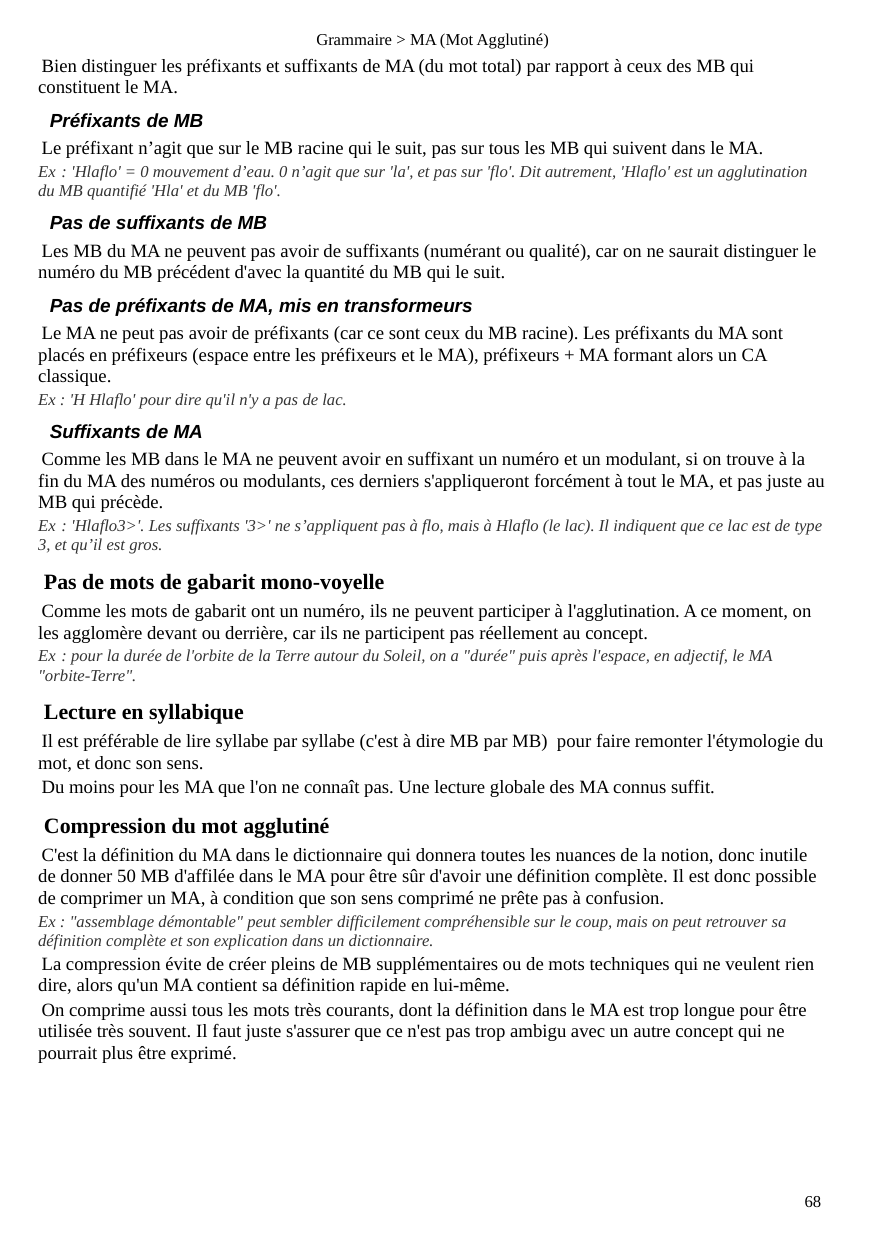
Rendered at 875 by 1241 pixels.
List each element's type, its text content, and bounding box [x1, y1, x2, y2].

text Comme les MB dans le MA ne peuvent avoir en suffixant un numéro et un modulant, si on trouve à la fin du MA des numéros ou modulants, ces derniers s'appliqueront forcément à tout le MA, et pas juste au MB qui précède. [38, 448, 827, 513]
subtitle Compression du mot agglutiné [44, 813, 827, 838]
text Le MA ne peut pas avoir de préfixants (car ce sont ceux du MB racine). Les préfixants du MA sont placés en préfixeurs (espace entre les préfixeurs et le MA), préfixeurs + MA formant alors un CA classique. [38, 322, 827, 387]
text On comprime aussi tous les mots très courants, dont la définition dans le MA est trop longue pour être utilisée très souvent. Il faut juste s'assurer que ce n'est pas trop ambigu avec un autre concept qui ne pourrait plus être exprimé. [38, 999, 827, 1063]
subtitle Pas de suffixants de MB [49, 212, 827, 233]
text Bien distinguer les préfixants et suffixants de MA (du mot total) par rapport à ceux des MB qui constituent le MA. [38, 54, 827, 98]
text Ex : pour la durée de l'orbite de la Terre autour du Soleil, on a "durée" puis après l'espace, en adjectif, le MA "orbite-Terre". [38, 646, 827, 684]
text Comme les mots de gabarit ont un numéro, ils ne peuvent participer à l'agglutination. A ce moment, on les agglomère devant ou derrière, car ils ne participent pas réellement au concept. [38, 600, 827, 643]
text Les MB du MA ne peuvent pas avoir de suffixants (numérant ou qualité), car on ne saurait distinguer le numéro du MB précédent d'avec la quantité du MB qui le suit. [38, 239, 827, 283]
text La compression évite de créer pleins de MB supplémentaires ou de mots techniques qui ne veulent rien dire, alors qu'un MA contient sa définition rapide en lui-même. [38, 953, 827, 996]
text Ex : "assemblage démontable" peut sembler difficilement compréhensible sur le coup, mais on peut retrouver sa définition complète et son explication dans un dictionnaire. [38, 911, 827, 950]
text Ex : 'Hlaflo3>'. Les suffixants '3>' ne s’appliquent pas à flo, mais à Hlaflo (le lac). Il indiquent que ce lac est de type 3, et qu’il est gros. [38, 516, 827, 554]
subtitle Lecture en syllabique [44, 699, 827, 724]
subtitle Préfixants de MB [49, 109, 827, 131]
text Il est préférable de lire syllabe par syllabe (c'est à dire MB par MB) pour faire remonter l'étymologie du mot, et donc son sens. [38, 730, 827, 773]
subtitle Pas de préfixants de MA, mis en transformeurs [49, 294, 827, 316]
text C'est la définition du MA dans le dictionnaire qui donnera toutes les nuances de la notion, donc inutile de donner 50 MB d'affilée dans le MA pour être sûr d'avoir une définition complète. Il est donc possible de comprimer un MA, à condition que son sens comprimé ne prête pas à confusion. [38, 844, 827, 908]
text Ex : 'Hlaflo' = 0 mouvement d’eau. 0 n’agit que sur 'la', et pas sur 'flo'. Dit autrement, 'Hlaflo' est un agglutination du MB quantifié 'Hla' et du MB 'flo'. [38, 162, 827, 200]
subtitle Pas de mots de gabarit mono-voyelle [44, 569, 827, 594]
text Le préfixant n’agit que sur le MB racine qui le suit, pas sur tous les MB qui suivent dans le MA. [38, 137, 827, 159]
text Du moins pour les MA que l'on ne connaît pas. Une lecture globale des MA connus suffit. [38, 776, 827, 798]
text Ex : 'H Hlaflo' pour dire qu'il n'y a pas de lac. [38, 390, 827, 409]
subtitle Suffixants de MA [49, 421, 827, 442]
